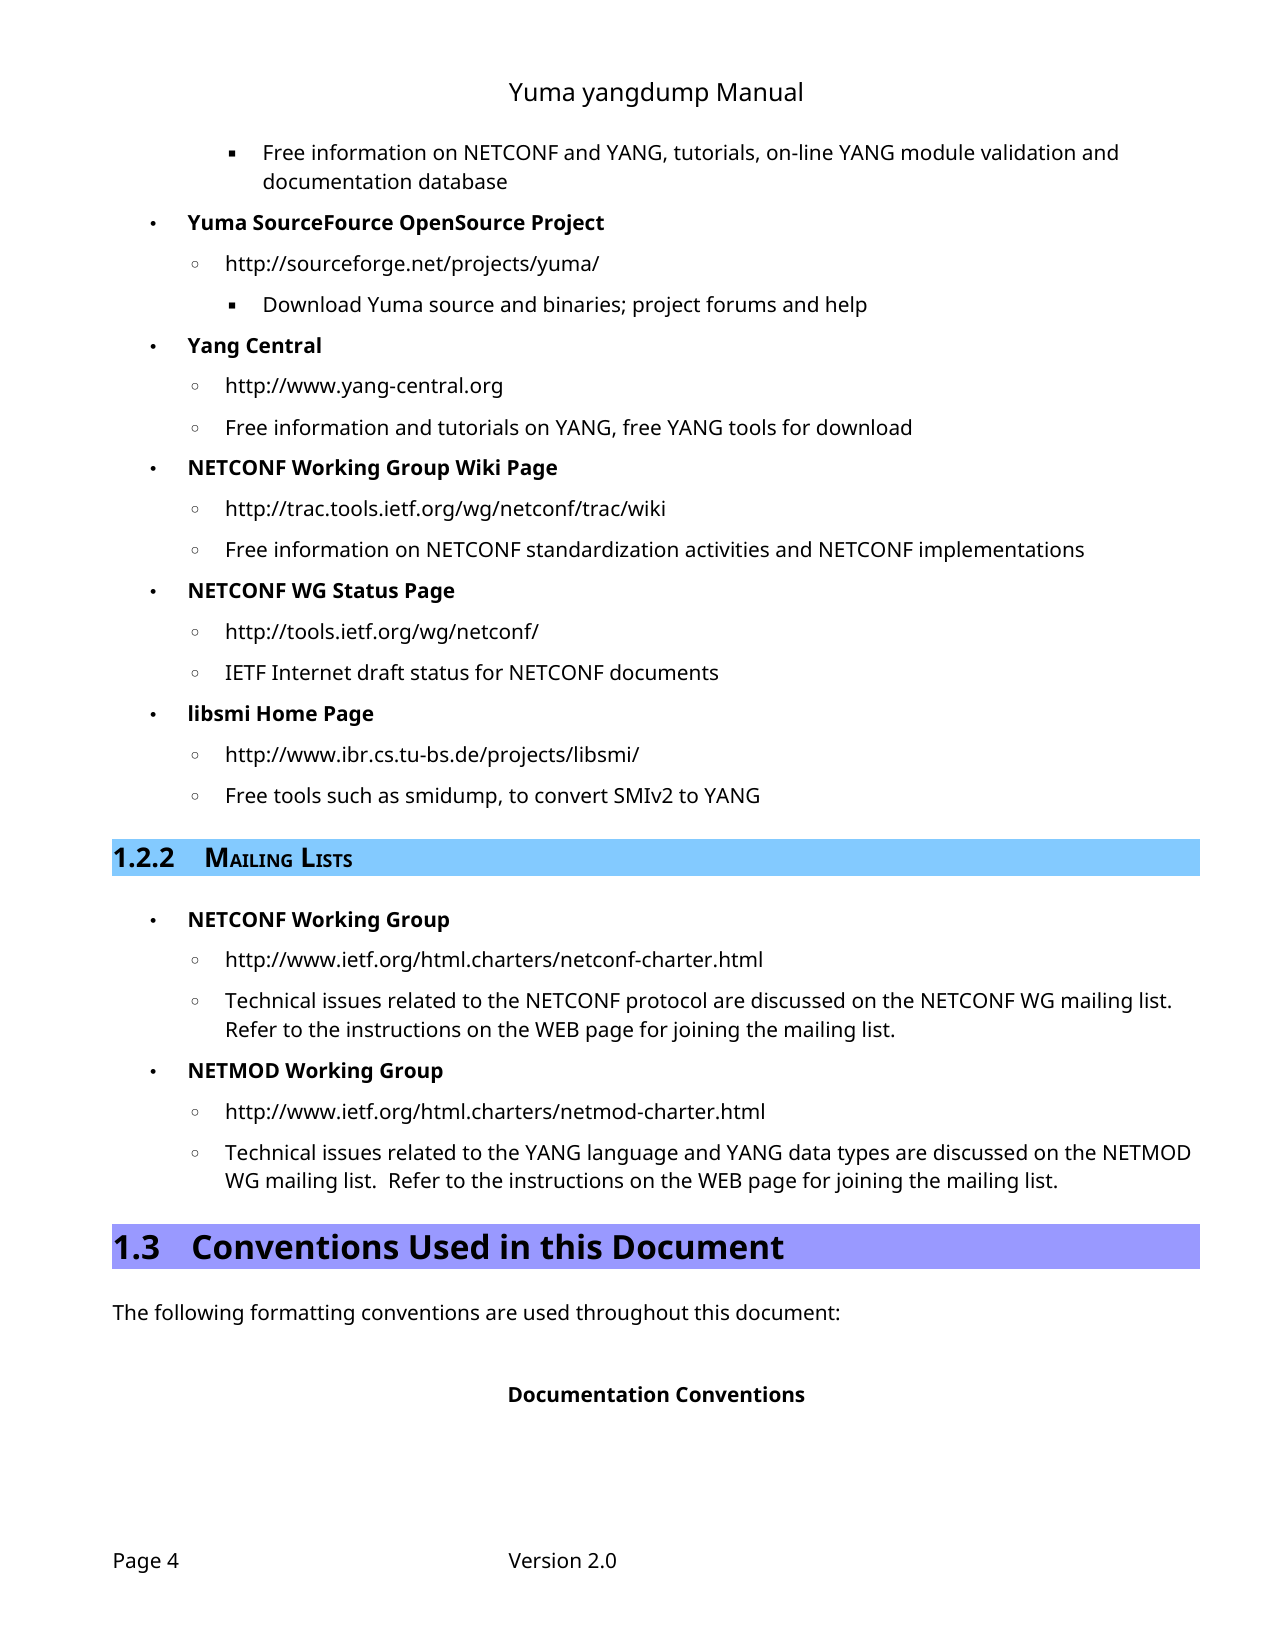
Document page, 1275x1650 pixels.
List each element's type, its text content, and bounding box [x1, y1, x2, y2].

list NETCONF WG Status Page [150, 576, 1200, 605]
list http://www.ietf.org/html.charters/netmod-charter.html [187, 1097, 1200, 1125]
list http://tools.ietf.org/wg/netconf/ [187, 617, 1200, 646]
list Free information on NETCONF and YANG, tutorials, on-line YANG module validation and documentation database [225, 138, 1200, 195]
text The following formatting conventions are used throughout this document: [112, 1298, 1200, 1327]
list Technical issues related to the YANG language and YANG data types are discussed on the NETMOD WG mailing list. Refer to the instructions on the WEB page for joining the mailing list. [187, 1138, 1200, 1195]
list Yang Central [150, 331, 1200, 359]
list Download Yuma source and binaries; project forums and help [225, 290, 1200, 318]
list NETCONF Working Group Wiki Page [150, 453, 1200, 482]
list http://www.yang-central.org [187, 372, 1200, 400]
list http://sourceforge.net/projects/yuma/ [187, 249, 1200, 277]
list NETCONF Working Group [150, 905, 1200, 933]
list http://www.ibr.cs.tu-bs.de/projects/libsmi/ [187, 740, 1200, 768]
list http://www.ietf.org/html.charters/netconf-charter.html [187, 946, 1200, 974]
subtitle Conventions Used in this Document [112, 1224, 1200, 1269]
list Free information on NETCONF standardization activities and NETCONF implementations [187, 535, 1200, 564]
list Yuma SourceFource OpenSource Project [150, 208, 1200, 236]
list Technical issues related to the NETCONF protocol are discussed on the NETCONF WG mailing list. Refer to the instructions on the WEB page for joining the mailing list. [187, 987, 1200, 1043]
list http://trac.tools.ietf.org/wg/netconf/trac/wiki [187, 494, 1200, 523]
subtitle Mailing Lists [112, 839, 1200, 876]
list Free tools such as smidump, to convert SMIv2 to YANG [187, 781, 1200, 809]
list libsmi Home Page [150, 699, 1200, 728]
list Free information and tutorials on YANG, free YANG tools for download [187, 413, 1200, 441]
subtitle Documentation Conventions [127, 1380, 1185, 1409]
list NETMOD Working Group [150, 1056, 1200, 1084]
list IETF Internet draft status for NETCONF documents [187, 658, 1200, 687]
